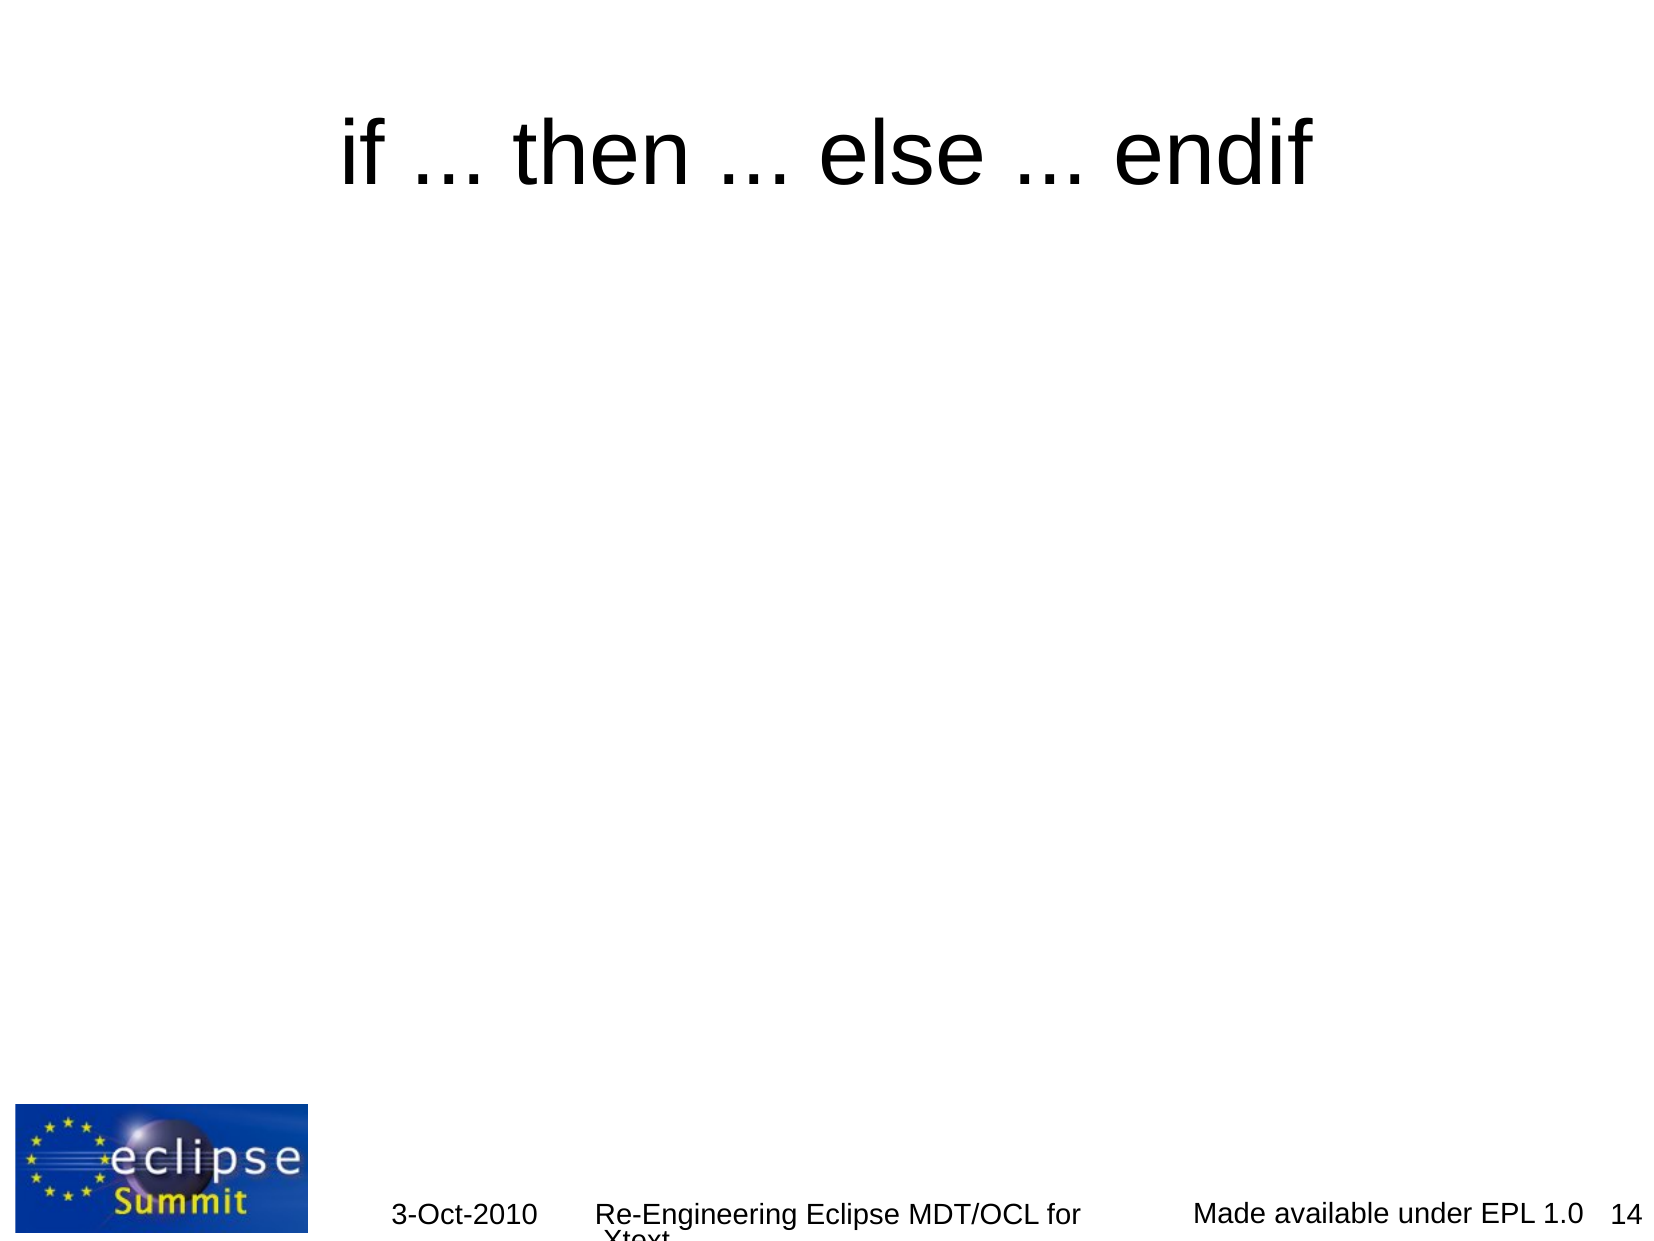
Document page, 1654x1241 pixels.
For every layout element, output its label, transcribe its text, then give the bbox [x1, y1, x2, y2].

title if ... then ... else ... endif [82, 56, 1571, 250]
picture [15, 1104, 308, 1233]
